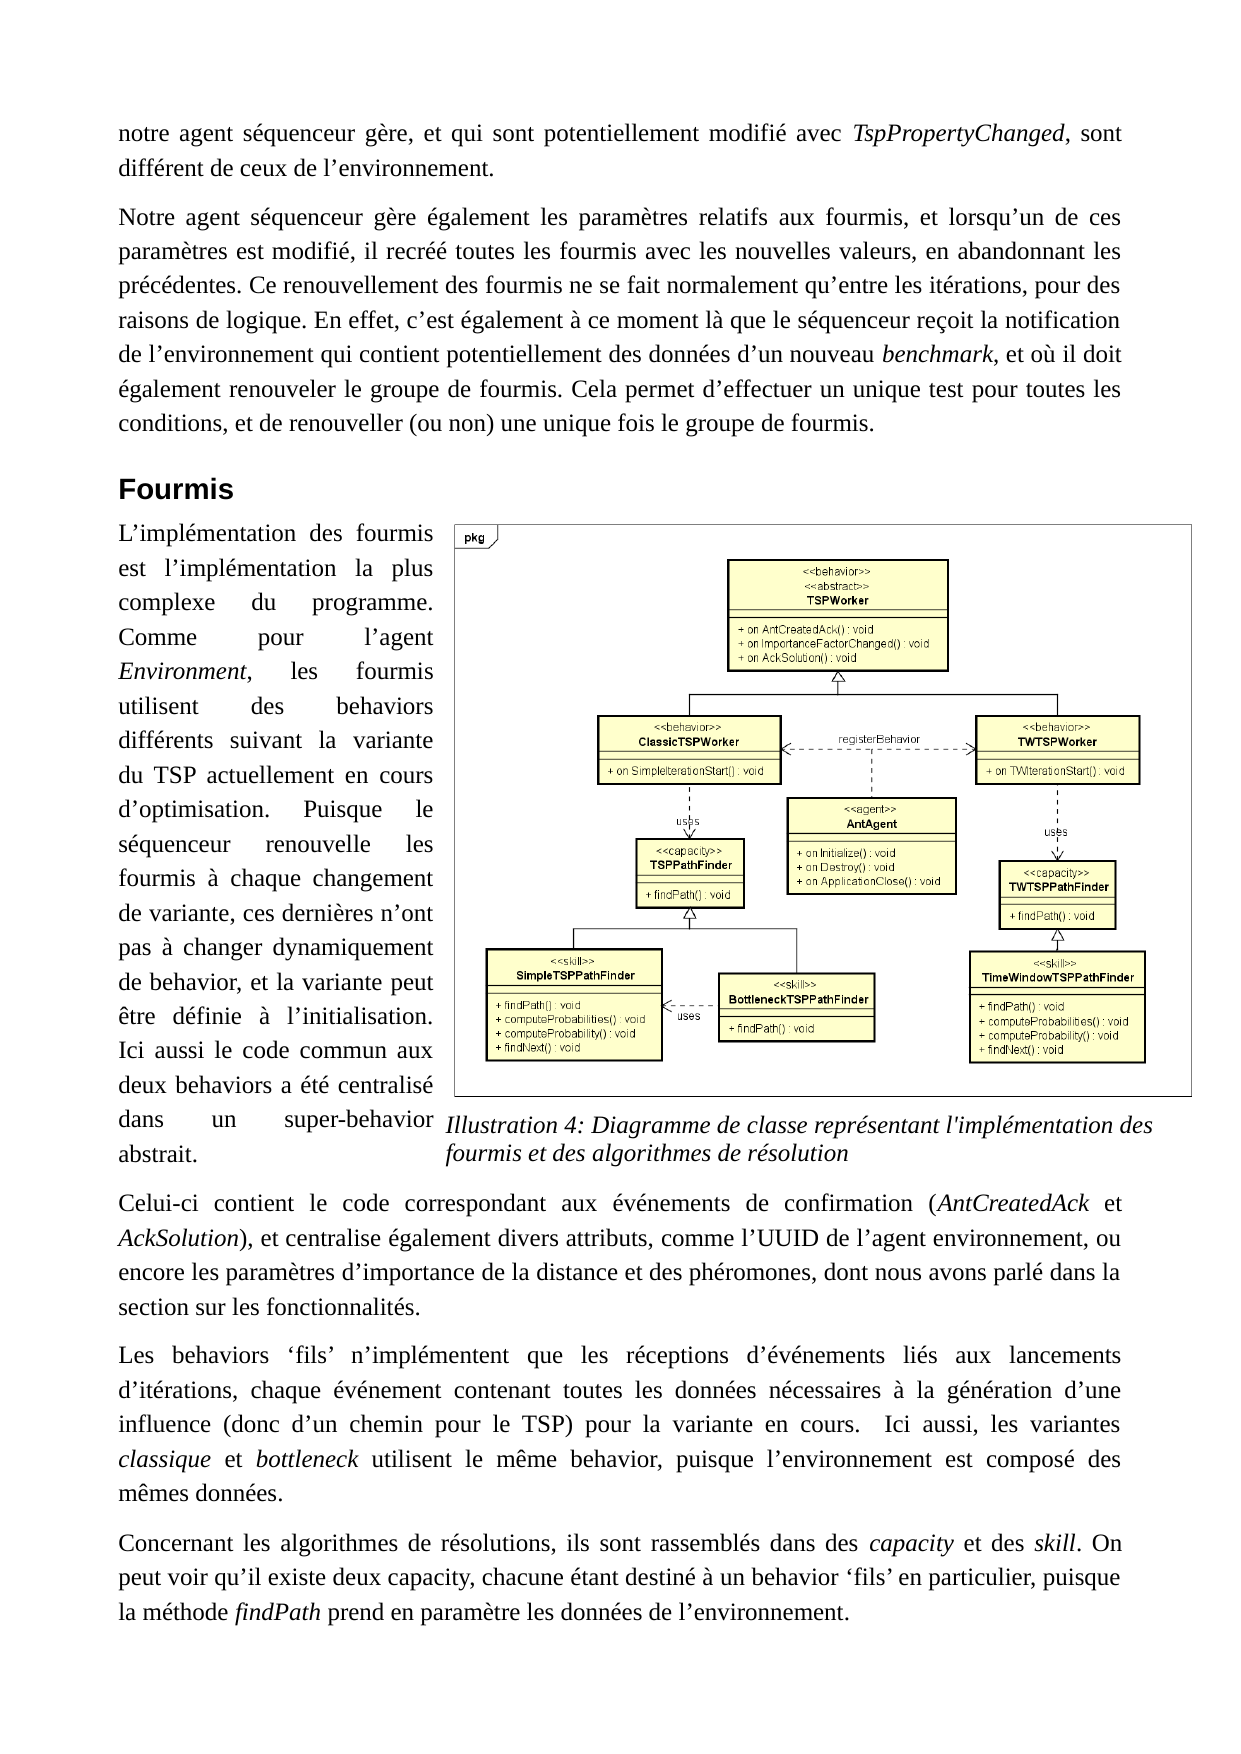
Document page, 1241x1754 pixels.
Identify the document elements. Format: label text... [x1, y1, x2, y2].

text Les behaviors ‘fils’ n’implémentent que les réceptions d’événements liés aux lancements d’itérations, chaque événement contenant toutes les données nécessaires à la génération d’une influence (donc d’un chemin pour le TSP) pour la variante en cours. Ici aussi, les variantes classique et bottleneck utilisent le même behavior, puisque l’environnement est composé des mêmes données. [118, 1341, 1122, 1507]
subtitle [445, 1167, 1200, 1185]
text Concernant les algorithmes de résolutions, ils sont rassemblés dans des capacity et des skill. On peut voir qu’il existe deux capacity, chacune étant destiné à un behavior ‘fils’ en particulier, puisque la méthode findPath prend en paramètre les données de l’environnement. [118, 1528, 1122, 1625]
text L’implémentation des fourmis est l’implémentation la plus complexe du programme. Comme pour l’agent Environment, les fourmis utilisent des behaviors différents suivant la variante du TSP actuellement en cours d’optimisation. Puisque le séquenceur renouvelle les fourmis à chaque changement de variante, ces dernières n’ont pas à changer dynamiquement de behavior, et la variante peut être définie à l’initialisation. Ici aussi le code commun aux deux behaviors a été centralisé dans un super-behavior abstrait. [118, 518, 445, 1168]
subtitle Fourmis [118, 472, 1200, 516]
text Celui-ci contient le code correspondant aux événements de confirmation (AntCreatedAck et AckSolution), et centralise également divers attributs, comme l’UUID de l’agent environnement, ou encore les paramètres d’importance de la distance et des phéromones, dont nous avons parlé dans la section sur les fonctionnalités. [118, 1188, 1122, 1320]
picture [445, 516, 1201, 1105]
text Illustration 4: Diagramme de classe représentant l'implémentation des fourmis et des algorithmes de résolution [445, 1105, 1200, 1167]
text notre agent séquenceur gère, et qui sont potentiellement modifié avec TspPropertyChanged, sont différent de ceux de l’environnement. [118, 118, 1122, 181]
text Notre agent séquenceur gère également les paramètres relatifs aux fourmis, et lorsqu’un de ces paramètres est modifié, il recréé toutes les fourmis avec les nouvelles valeurs, en abandonnant les précédentes. Ce renouvellement des fourmis ne se fait normalement qu’entre les itérations, pour des raisons de logique. En effet, c’est également à ce moment là que le séquenceur reçoit la notification de l’environnement qui contient potentiellement des données d’un nouveau benchmark, et où il doit également renouveler le groupe de fourmis. Cela permet d’effectuer un unique test pour toutes les conditions, et de renouveller (ou non) une unique fois le groupe de fourmis. [118, 202, 1122, 437]
